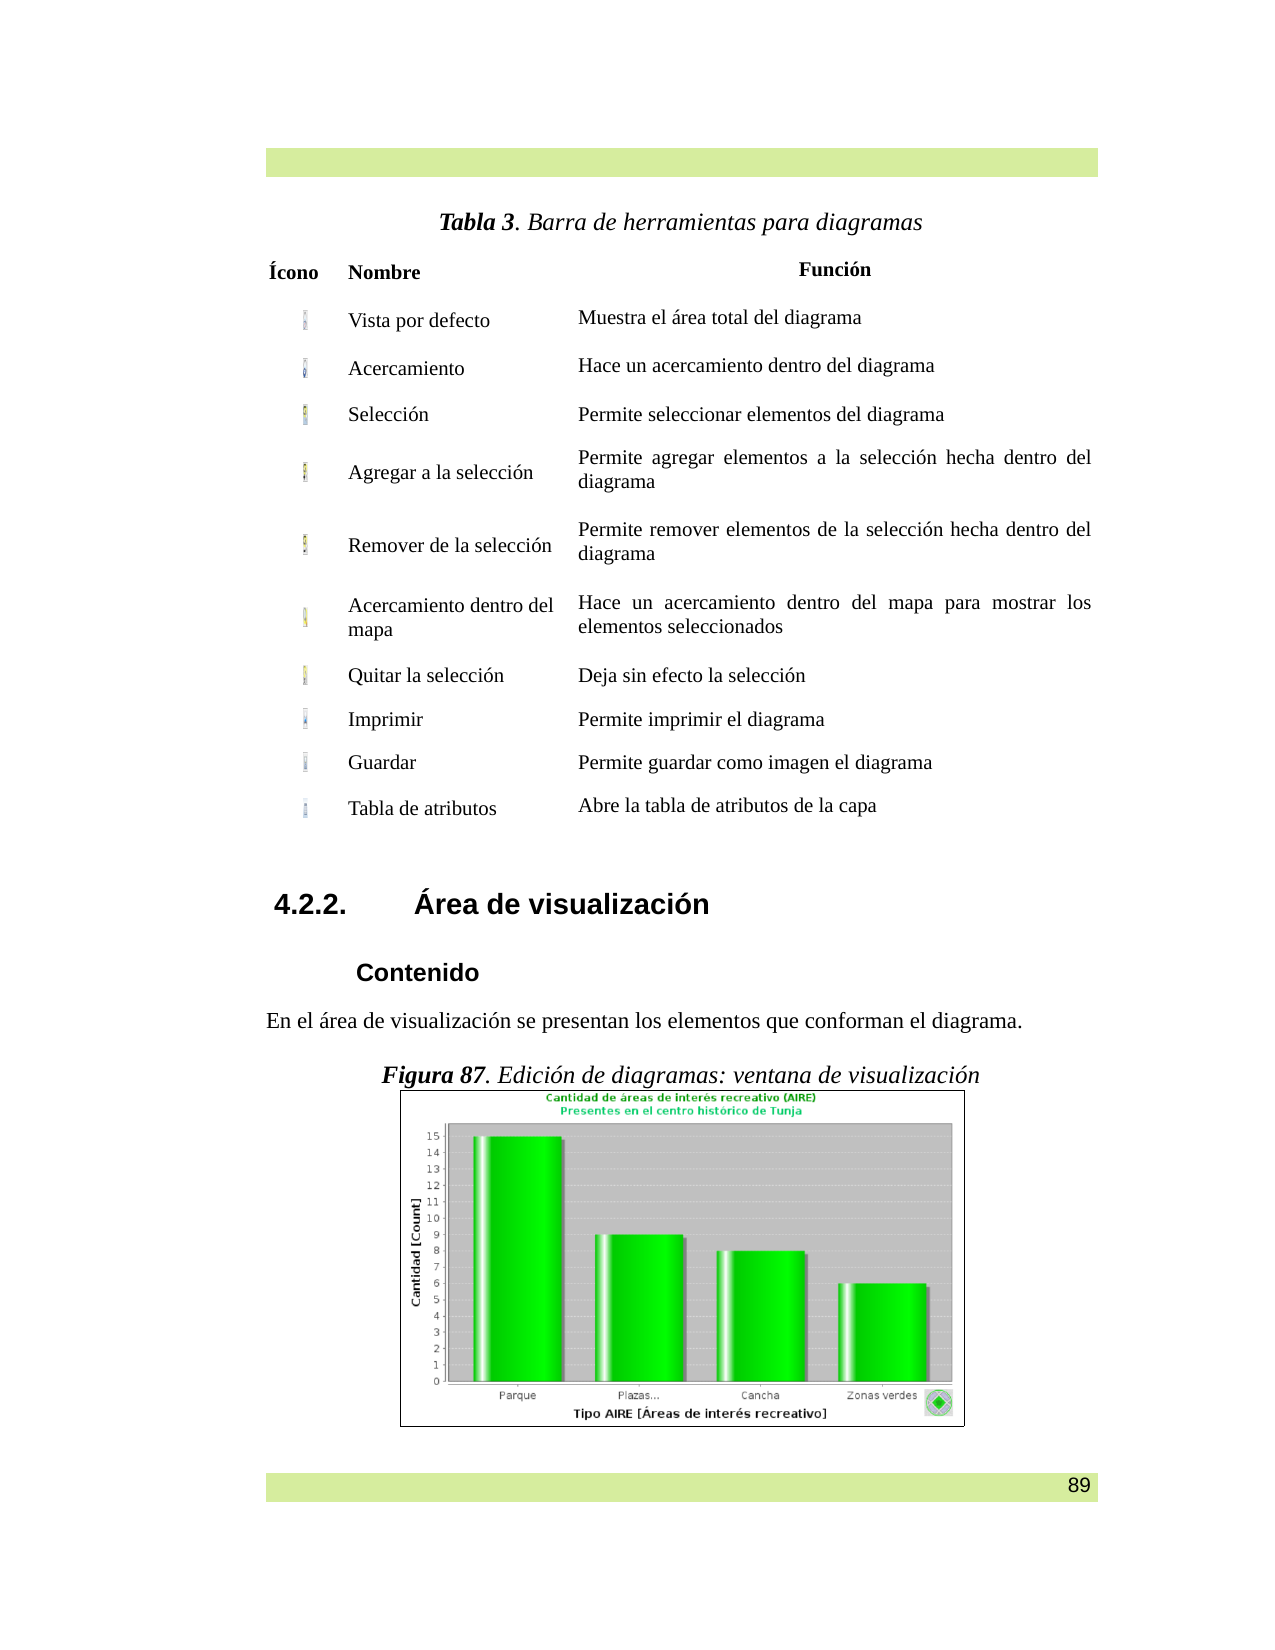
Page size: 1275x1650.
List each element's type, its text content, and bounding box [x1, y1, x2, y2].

picture [303, 752, 308, 772]
text Tabla 3. Barra de herramientas para diagramas [266, 207, 1098, 235]
table_cell [266, 436, 345, 508]
picture [303, 665, 308, 685]
table_cell [266, 509, 345, 581]
picture [303, 310, 308, 330]
table_cell Permite remover elementos de la selección hecha dentro del diagrama [575, 509, 1095, 581]
table_cell [266, 393, 345, 436]
table_cell Selección [345, 393, 575, 436]
table_cell Muestra el área total del diagrama [575, 296, 1095, 344]
table_cell Deja sin efecto la selección [575, 653, 1095, 697]
table_cell Acercamiento dentro del mapa [345, 581, 575, 653]
table_cell Guardar [345, 740, 575, 784]
table_cell [266, 784, 345, 832]
table_cell Abre la tabla de atributos de la capa [575, 784, 1095, 832]
table_header Función [575, 248, 1095, 296]
subtitle Área de visualización [266, 887, 1098, 921]
table_cell [266, 740, 345, 784]
table_cell Quitar la selección [345, 653, 575, 697]
table_cell Permite agregar elementos a la selección hecha dentro del diagrama [575, 436, 1095, 508]
text Figura 87. Edición de diagramas: ventana de visualización [266, 1060, 1098, 1088]
table_cell Remover de la selección [345, 509, 575, 581]
table_cell Agregar a la selección [345, 436, 575, 508]
table_cell Hace un acercamiento dentro del mapa para mostrar los elementos seleccionados [575, 581, 1095, 653]
table_cell [266, 581, 345, 653]
picture [303, 708, 308, 729]
table_cell Tabla de atributos [345, 784, 575, 832]
text En el área de visualización se presentan los elementos que conforman el diagrama. [266, 1005, 1098, 1035]
picture [303, 358, 308, 378]
picture [303, 798, 308, 818]
table_cell Permite seleccionar elementos del diagrama [575, 393, 1095, 436]
table_cell [266, 296, 345, 344]
table_cell [266, 653, 345, 697]
table_cell Permite guardar como imagen el diagrama [575, 740, 1095, 784]
table_cell Vista por defecto [345, 296, 575, 344]
table_cell [266, 344, 345, 392]
table_cell Imprimir [345, 697, 575, 740]
table_cell [266, 697, 345, 740]
table_header Nombre [345, 248, 575, 296]
table_cell Acercamiento [345, 344, 575, 392]
picture [402, 1093, 961, 1423]
table_header Ícono [266, 248, 345, 296]
picture [303, 404, 308, 425]
table_cell Permite imprimir el diagrama [575, 697, 1095, 740]
subtitle Contenido [266, 958, 1098, 987]
picture [303, 462, 308, 482]
table_cell Hace un acercamiento dentro del diagrama [575, 344, 1095, 392]
picture [303, 607, 308, 627]
picture [303, 534, 308, 555]
